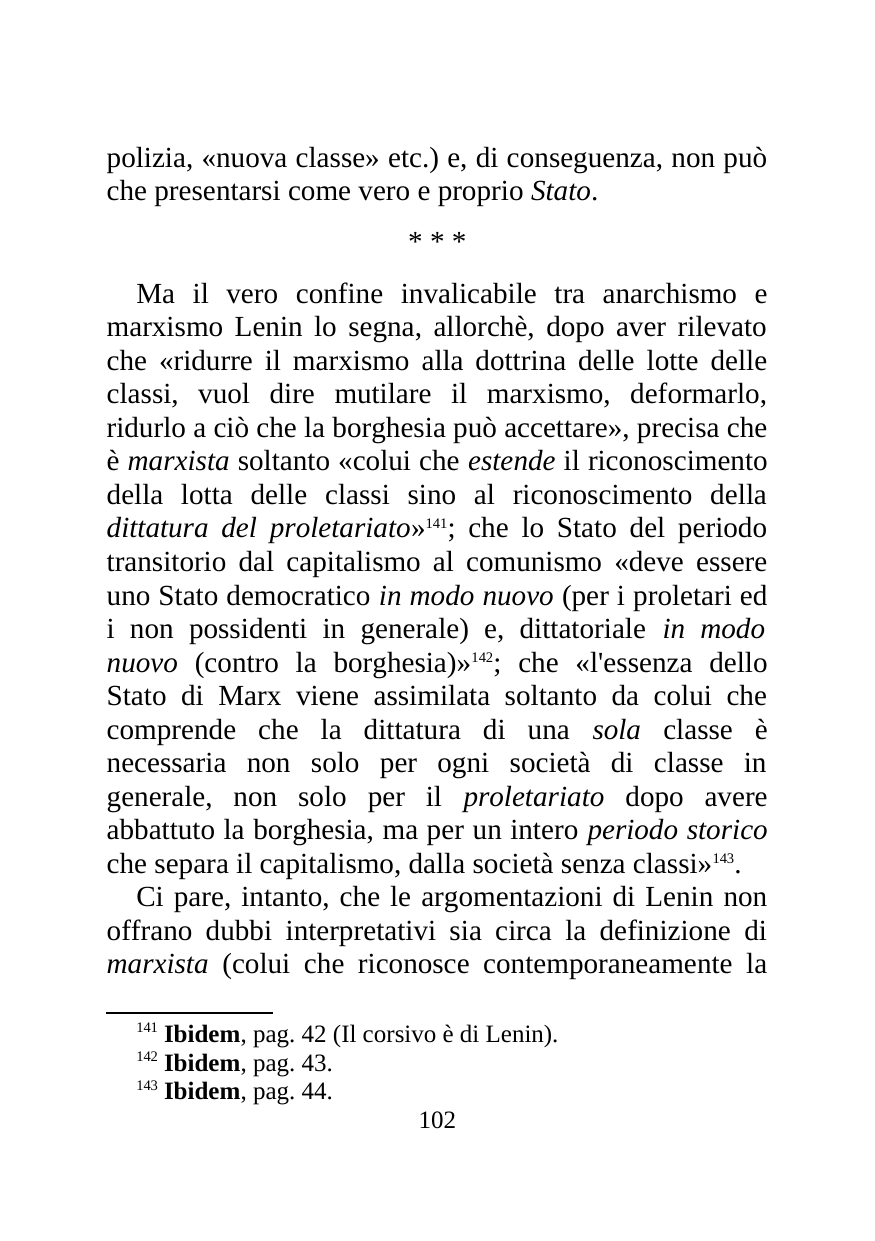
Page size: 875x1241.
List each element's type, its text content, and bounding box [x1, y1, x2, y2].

text Ibidem, pag. 43. [106, 1048, 768, 1076]
text Ci pare, intanto, che le argomentazioni di Lenin non offrano dubbi interpretativi sia circa la definizione di marxista (colui che riconosce contemporaneamente la [106, 879, 768, 980]
text Ma il vero confine invalicabile tra anarchismo e marxismo Lenin lo segna, allorchè, dopo aver rilevato che «ridurre il marxismo alla dottrina delle lotte delle classi, vuol dire mutilare il marxismo, deformarlo, ridurlo a ciò che la borghesia può accettare», precisa che è marxista soltanto «colui che estende il riconoscimento della lotta delle classi sino al riconoscimento della dittatura del proletariato»; che lo Stato del periodo transitorio dal capitalismo al comunismo «deve essere uno Stato democratico in modo nuovo (per i proletari ed i non possidenti in generale) e, dittatoriale in modo nuovo (contro la borghesia)»; che «l'essenza dello Stato di Marx viene assimilata soltanto da colui che comprende che la dittatura di una sola classe è necessaria non solo per ogni società di classe in generale, non solo per il proletariato dopo avere abbattuto la borghesia, ma per un intero periodo storico che separa il capitalismo, dalla società senza classi». [106, 276, 768, 879]
text * * * [106, 224, 768, 258]
text polizia, «nuova classe» etc.) e, di conseguenza, non può che presentarsi come vero e proprio Stato. [106, 140, 768, 207]
text Ibidem, pag. 42 (Il corsivo è di Lenin). [106, 1019, 768, 1048]
text Ibidem, pag. 44. [106, 1076, 768, 1105]
